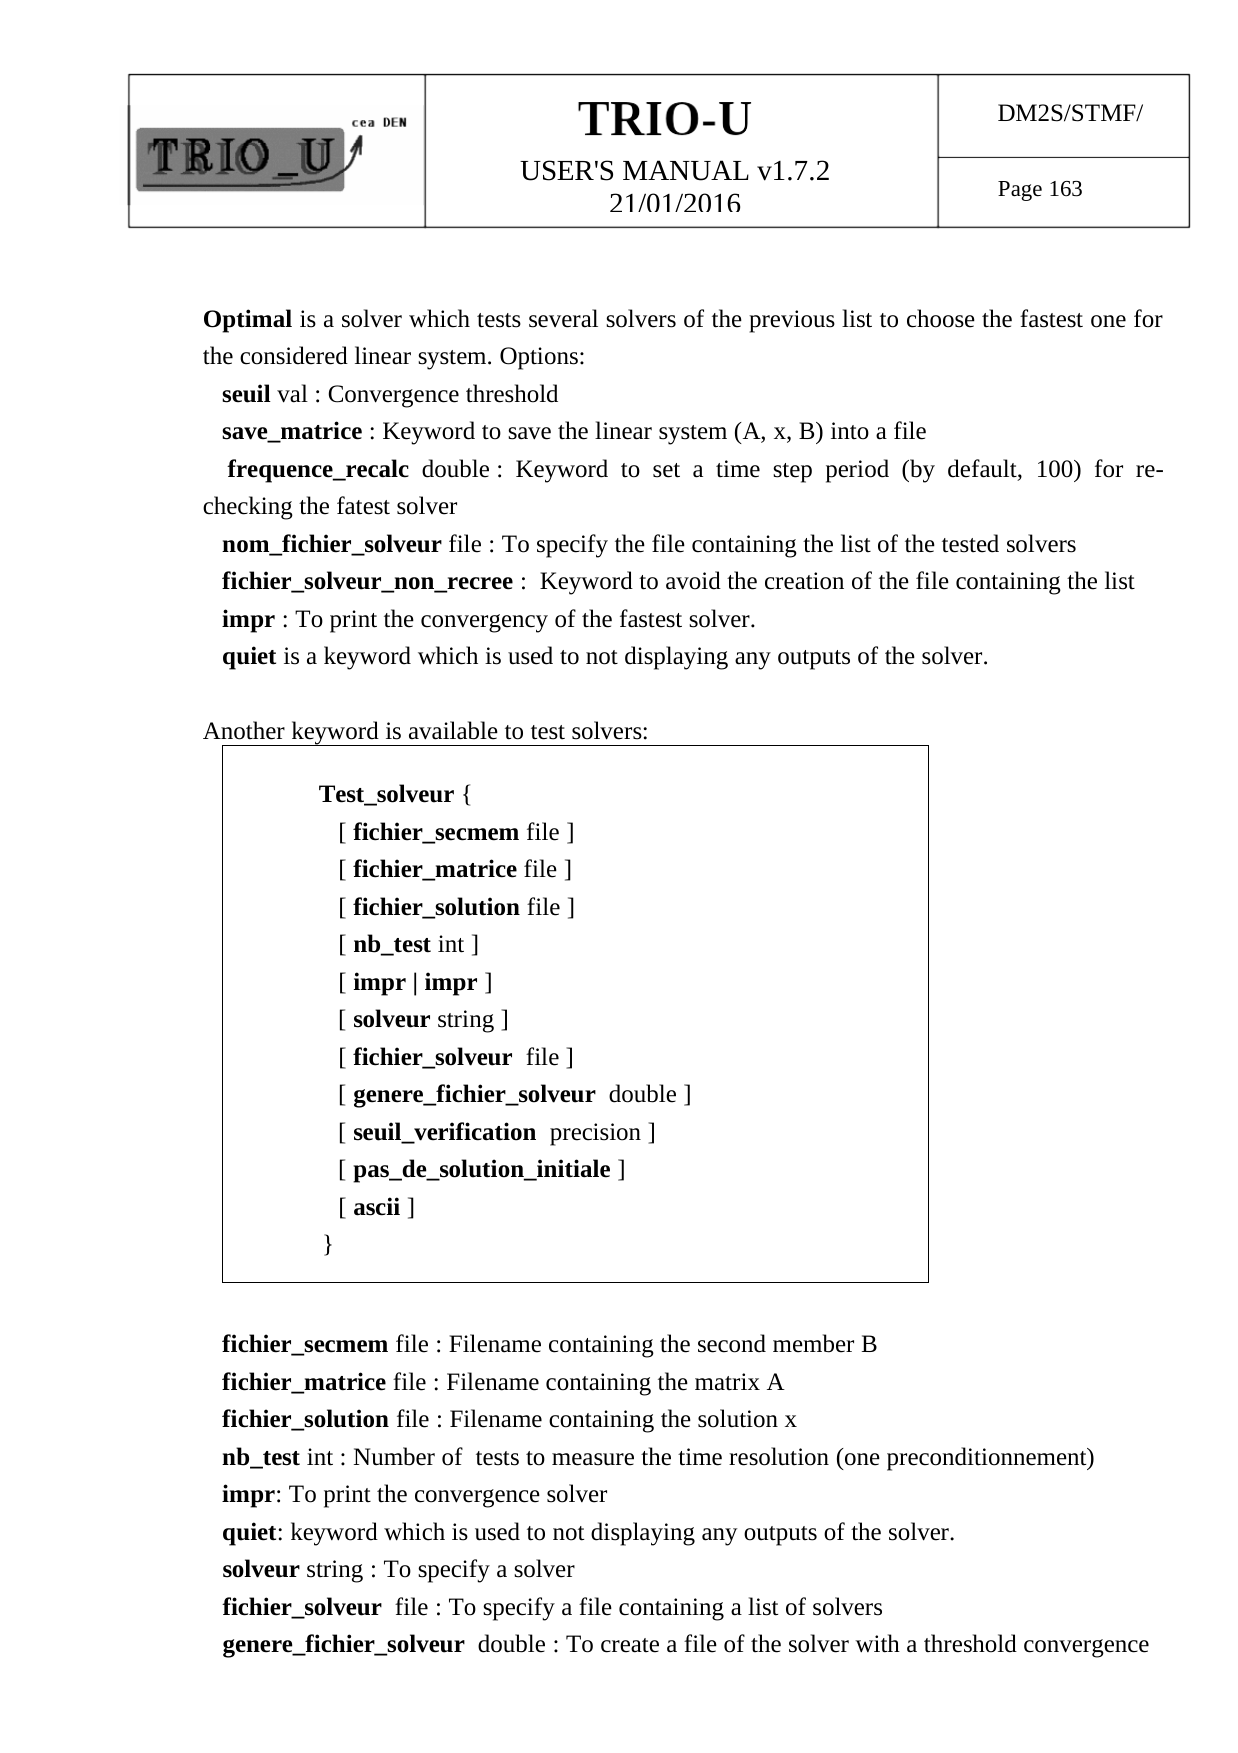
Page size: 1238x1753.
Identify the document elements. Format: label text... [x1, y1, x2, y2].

table_header Test_solveur { [ fichier_secmem file ] [ fichier_matrice file ] [ fichier_solution file ] [ nb_test int ] [ impr | impr ] [ solveur string ] [ fichier_solveur file ] [ genere_fichier_solveur double ] [ seuil_verification precision ] [ pas_de_solution_initiale ] [ ascii ] } [223, 746, 928, 1282]
text seuil val : Convergence threshold [203, 370, 1165, 408]
text quiet: keyword which is used to not displaying any outputs of the solver. [203, 1508, 1165, 1546]
text frequence_recalc double : Keyword to set a time step period (by default, 100) for re-checking the fatest solver [203, 445, 1165, 520]
text nb_test int : Number of tests to measure the time resolution (one preconditionnement) [203, 1433, 1165, 1471]
text solveur string : To specify a solver [203, 1546, 1165, 1583]
text Optimal is a solver which tests several solvers of the previous list to choose the fastest one for the considered linear system. Options: [203, 295, 1165, 370]
text fichier_secmem file : Filename containing the second member B [203, 1321, 1165, 1358]
text quiet is a keyword which is used to not displaying any outputs of the solver. [203, 633, 1165, 670]
text impr : To print the convergency of the fastest solver. [203, 595, 1165, 633]
text impr: To print the convergence solver [203, 1471, 1165, 1508]
text nom_fichier_solveur file : To specify the file containing the list of the tested solvers [203, 520, 1165, 558]
text fichier_solveur_non_recree : Keyword to avoid the creation of the file containing the list [203, 558, 1165, 595]
text Another keyword is available to test solvers: [203, 708, 1165, 745]
text fichier_solution file : Filename containing the solution x [203, 1396, 1165, 1433]
text fichier_matrice file : Filename containing the matrix A [203, 1358, 1165, 1396]
text fichier_solveur file : To specify a file containing a list of solvers [203, 1583, 1165, 1621]
text genere_fichier_solveur double : To create a file of the solver with a threshold convergence [203, 1621, 1165, 1658]
text save_matrice : Keyword to save the linear system (A, x, B) into a file [203, 408, 1165, 445]
